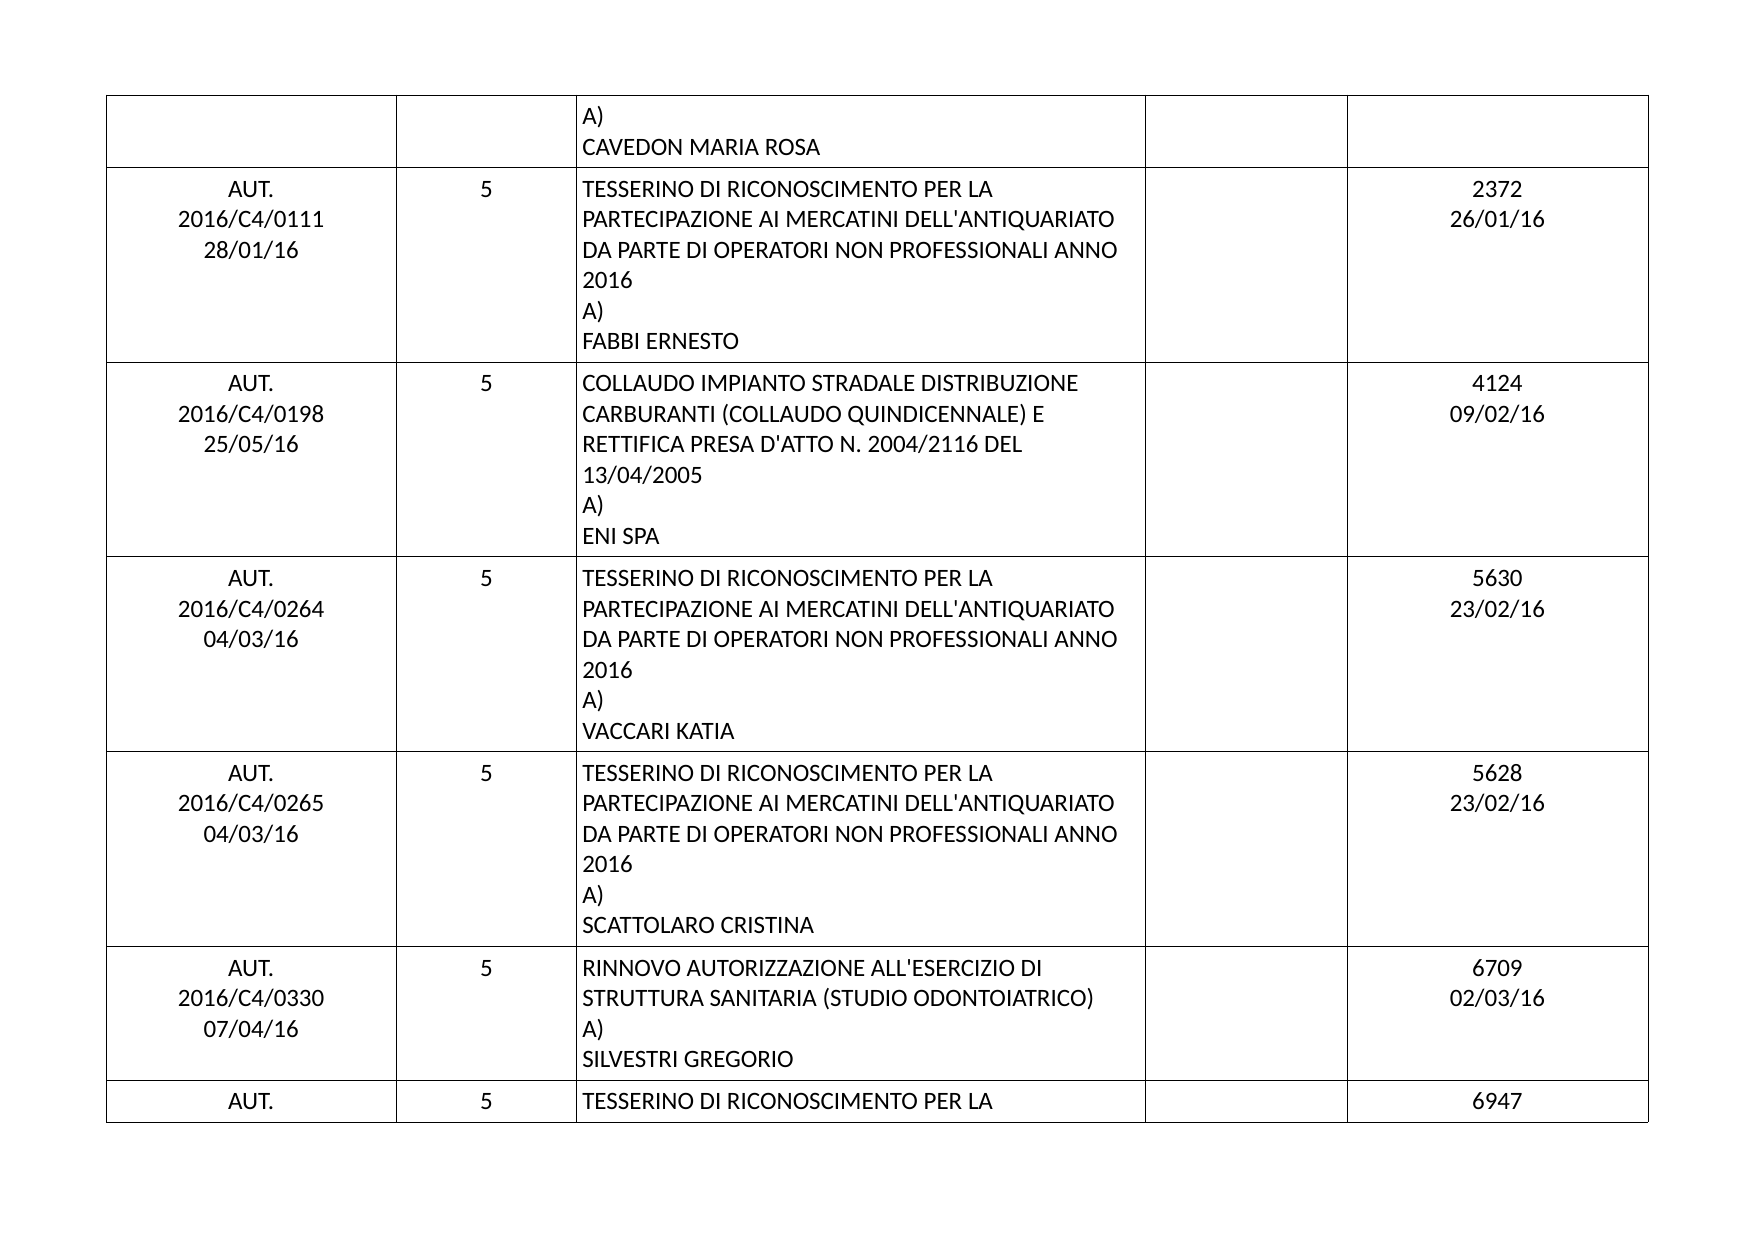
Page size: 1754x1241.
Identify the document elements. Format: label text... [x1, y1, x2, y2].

table_cell 5 [397, 168, 576, 362]
table_cell 6947 [1348, 1081, 1648, 1122]
table_cell AUT. 2016/C4/0264 04/03/16 [107, 557, 396, 751]
table_cell rinnovo autorizzazione all'esercizio di struttura sanitaria (studio odontoiatrico) a) silvestri gregorio [577, 947, 1145, 1079]
table_cell [1348, 96, 1648, 167]
table_cell collaudo impianto stradale distribuzione carburanti (collaudo quindicennale) e rettifica presa d'atto n. 2004/2116 del 13/04/2005 a) eni spa [577, 363, 1145, 556]
table_cell [1146, 557, 1347, 751]
table_cell [1146, 363, 1347, 556]
table_cell [1146, 168, 1347, 362]
table_cell [1146, 947, 1347, 1079]
table_cell AUT. 2016/C4/0330 07/04/16 [107, 947, 396, 1079]
table_cell AUT. 2016/C4/0111 28/01/16 [107, 168, 396, 362]
table_cell 5630 23/02/16 [1348, 557, 1648, 751]
table_cell tesserino di riconoscimento per la partecipazione ai mercatini dell'antiquariato da parte di operatori non professionali anno 2016 a) fabbi ernesto [577, 168, 1145, 362]
table_cell [397, 96, 576, 167]
table_cell [1146, 1081, 1347, 1122]
table_cell [1146, 752, 1347, 946]
table_cell 5628 23/02/16 [1348, 752, 1648, 946]
table_cell 5 [397, 1081, 576, 1122]
table_cell tesserino di riconoscimento per la [577, 1081, 1145, 1122]
table_cell tesserino di riconoscimento per la partecipazione ai mercatini dell'antiquariato da parte di operatori non professionali anno 2016 a) vaccari katia [577, 557, 1145, 751]
table_cell 2372 26/01/16 [1348, 168, 1648, 362]
table_cell 6709 02/03/16 [1348, 947, 1648, 1079]
table_cell 5 [397, 363, 576, 556]
table_cell AUT. 2016/C4/0265 04/03/16 [107, 752, 396, 946]
table_cell 5 [397, 752, 576, 946]
table_cell 5 [397, 557, 576, 751]
table_cell AUT. [107, 1081, 396, 1122]
table_cell [1146, 96, 1347, 167]
table_cell a) cavedon maria rosa [577, 96, 1145, 167]
table_cell 5 [397, 947, 576, 1079]
table_cell 4124 09/02/16 [1348, 363, 1648, 556]
table_cell [107, 96, 396, 167]
table_cell tesserino di riconoscimento per la partecipazione ai mercatini dell'antiquariato da parte di operatori non professionali anno 2016 a) scattolaro cristina [577, 752, 1145, 946]
table_cell AUT. 2016/C4/0198 25/05/16 [107, 363, 396, 556]
